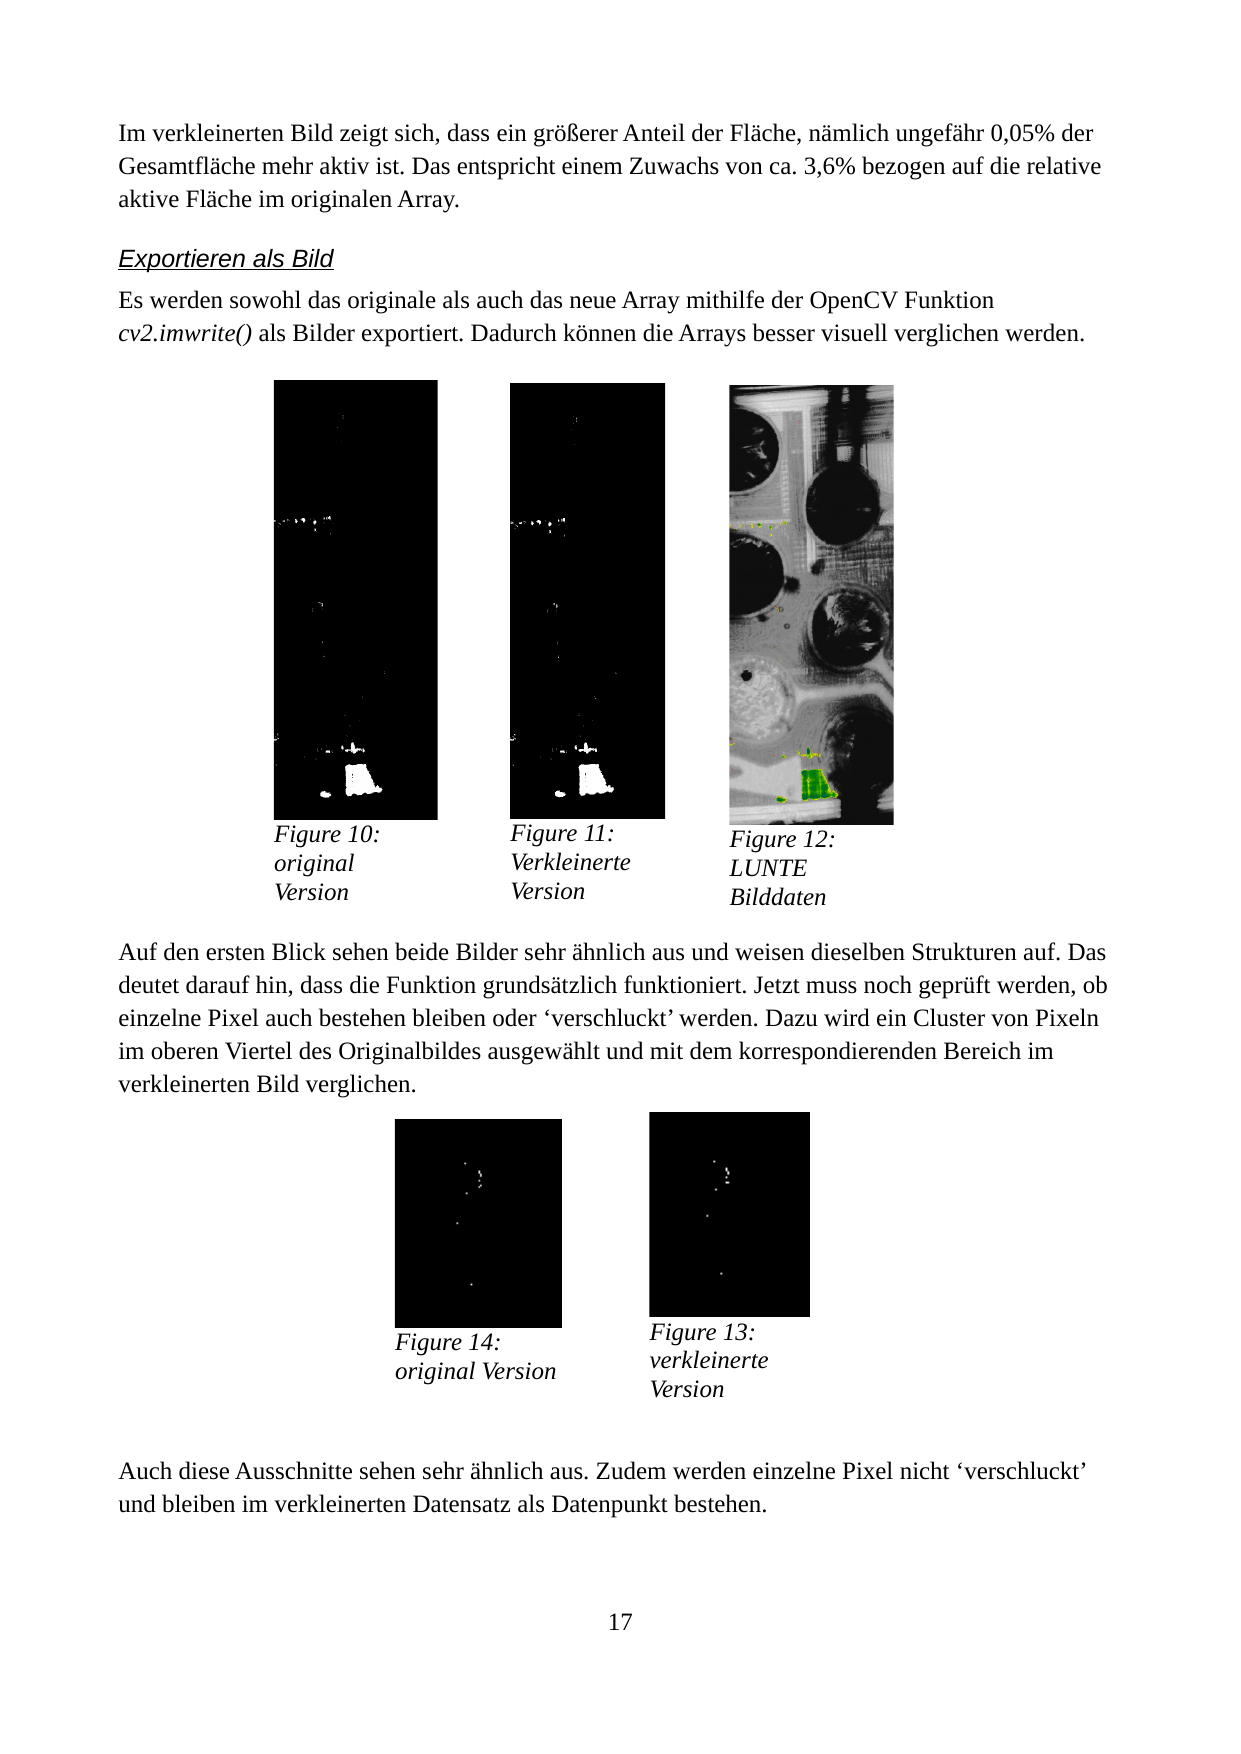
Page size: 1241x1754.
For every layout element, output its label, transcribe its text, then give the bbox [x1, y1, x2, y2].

text Figure 11: Verkleinerte Version [510, 819, 665, 904]
picture [394, 1119, 562, 1328]
picture [729, 385, 894, 825]
text Figure 13: verkleinerte Version [649, 1317, 810, 1403]
text Figure 12: LUNTE Bilddaten [729, 825, 894, 911]
text Auch diese Ausschnitte sehen sehr ähnlich aus. Zudem werden einzelne Pixel nicht ‘verschluckt’ und bleiben im verkleinerten Datensatz als Datenpunkt bestehen. [118, 1456, 1122, 1518]
picture [510, 383, 666, 819]
picture [273, 380, 438, 820]
picture [649, 1112, 810, 1317]
text Im verkleinerten Bild zeigt sich, dass ein größerer Anteil der Fläche, nämlich ungefähr 0,05% der Gesamtfläche mehr aktiv ist. Das entspricht einem Zuwachs von ca. 3,6% bezogen auf die relative aktive Fläche im originalen Array. [118, 118, 1122, 213]
text Figure 14: original Version [395, 1328, 562, 1385]
text Es werden sowohl das originale als auch das neue Array mithilfe der OpenCV Funktion cv2.imwrite() als Bilder exportiert. Dadurch können die Arrays besser visuell verglichen werden. [118, 286, 1122, 347]
text Figure 10: original Version [274, 820, 438, 905]
text Auf den ersten Blick sehen beide Bilder sehr ähnlich aus und weisen dieselben Strukturen auf. Das deutet darauf hin, dass die Funktion grundsätzlich funktioniert. Jetzt muss noch geprüft werden, ob einzelne Pixel auch bestehen bleiben oder ‘verschluckt’ werden. Dazu wird ein Cluster von Pixeln im oberen Viertel des Originalbildes ausgewählt und mit dem korrespondierenden Bereich im verkleinerten Bild verglichen. [118, 937, 1122, 1098]
subtitle Exportieren als Bild [118, 244, 1122, 273]
